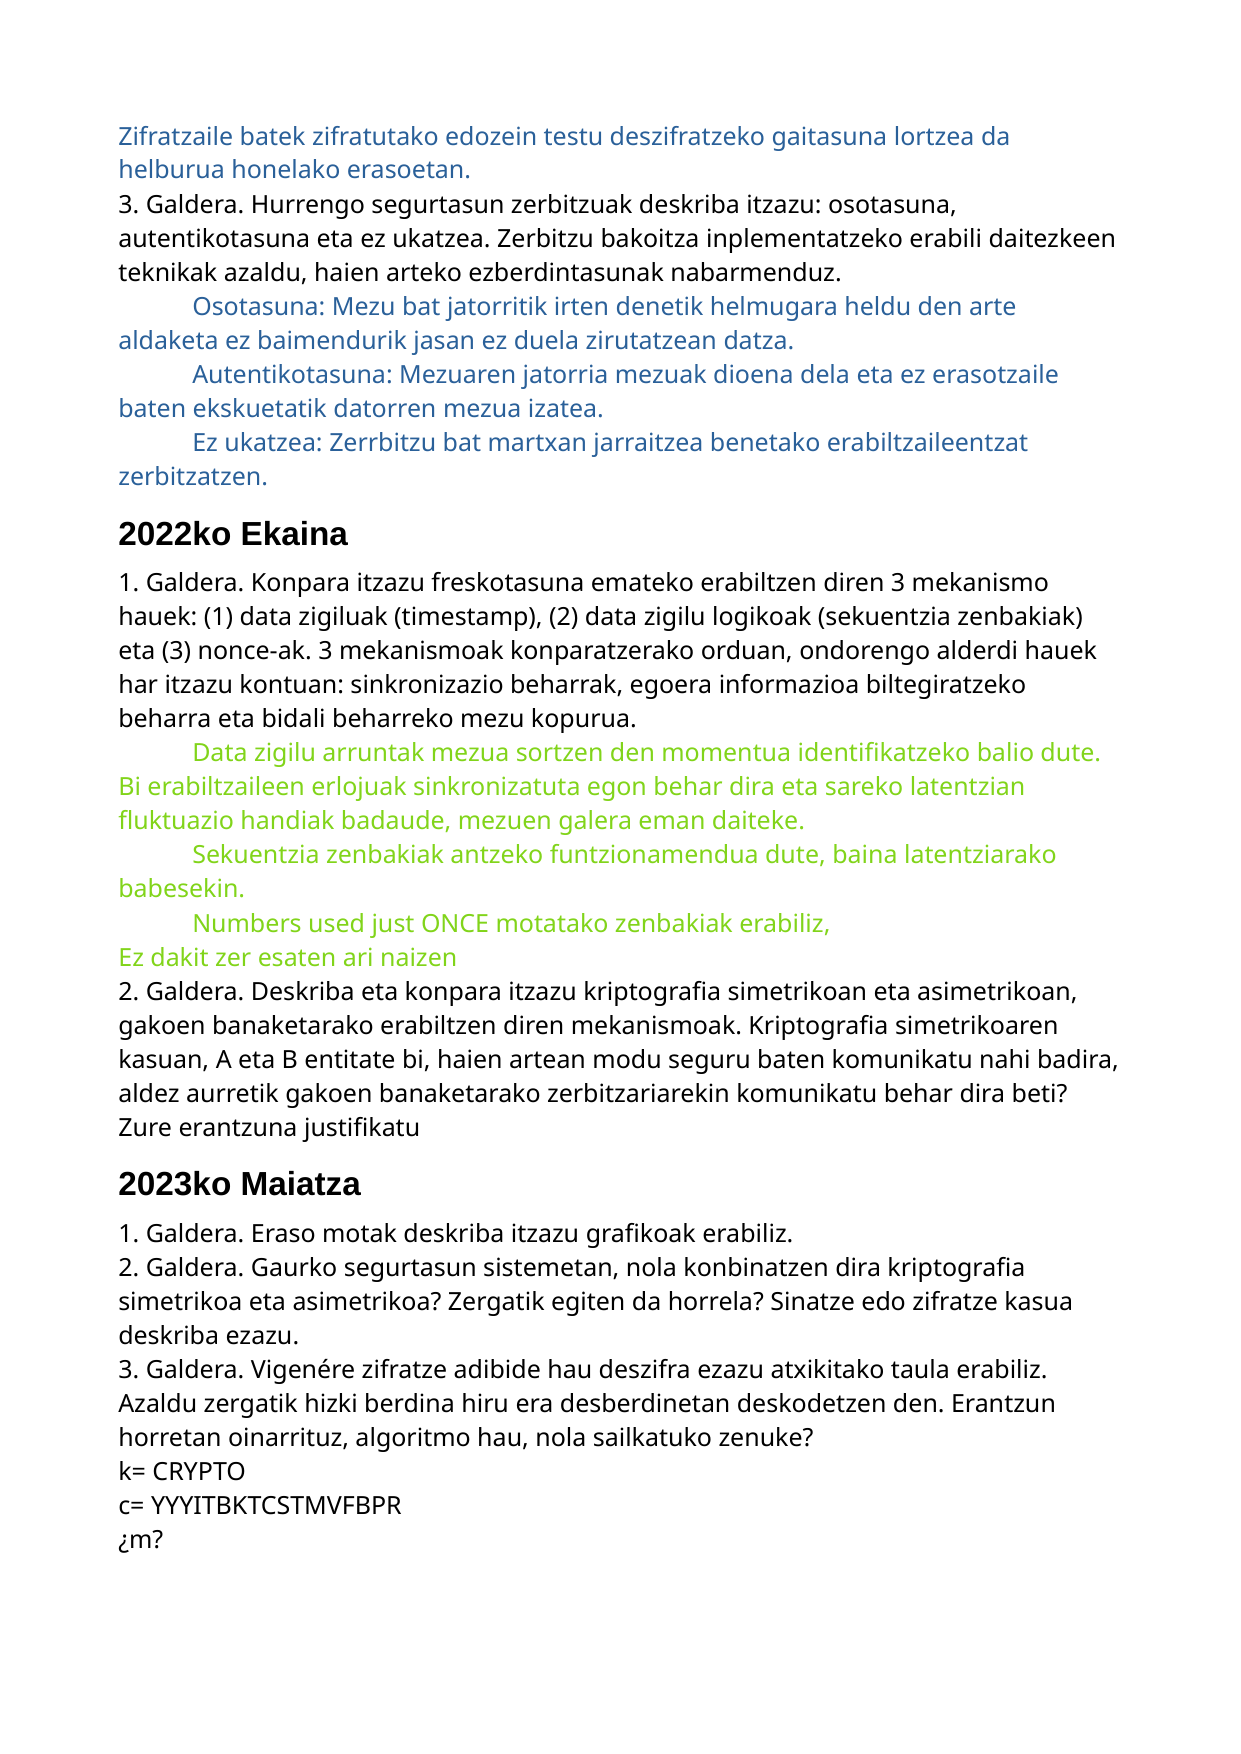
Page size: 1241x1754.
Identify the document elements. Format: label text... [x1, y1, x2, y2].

text 3. Galdera. Hurrengo segurtasun zerbitzuak deskriba itzazu: osotasuna, autentikotasuna eta ez ukatzea. Zerbitzu bakoitza inplementatzeko erabili daitezkeen teknikak azaldu, haien arteko ezberdintasunak nabarmenduz. [118, 186, 1122, 288]
text Numbers used just ONCE motatako zenbakiak erabiliz, [118, 905, 1122, 939]
subtitle 2023ko Maiatza [118, 1164, 1122, 1203]
text Autentikotasuna: Mezuaren jatorria mezuak dioena dela eta ez erasotzaile baten ekskuetatik datorren mezua izatea. [118, 357, 1122, 425]
text ¿m? [118, 1522, 1122, 1556]
text Osotasuna: Mezu bat jatorritik irten denetik helmugara heldu den arte aldaketa ez baimendurik jasan ez duela zirutatzean datza. [118, 288, 1122, 357]
text Data zigilu arruntak mezua sortzen den momentua identifikatzeko balio dute. Bi erabiltzaileen erlojuak sinkronizatuta egon behar dira eta sareko latentzian fluktuazio handiak badaude, mezuen galera eman daiteke. [118, 735, 1122, 837]
text 1. Galdera. Eraso motak deskriba itzazu grafikoak erabiliz. [118, 1215, 1122, 1249]
text Ez ukatzea: Zerrbitzu bat martxan jarraitzea benetako erabiltzaileentzat zerbitzatzen. [118, 425, 1122, 493]
subtitle 2022ko Ekaina [118, 514, 1122, 552]
text c= YYYITBKTCSTMVFBPR [118, 1488, 1122, 1522]
text Ez dakit zer esaten ari naizen [118, 939, 1122, 973]
text Sekuentzia zenbakiak antzeko funtzionamendua dute, baina latentziarako babesekin. [118, 837, 1122, 905]
text 1. Galdera. Konpara itzazu freskotasuna emateko erabiltzen diren 3 mekanismo hauek: (1) data zigiluak (timestamp), (2) data zigilu logikoak (sekuentzia zenbakiak) eta (3) nonce-ak. 3 mekanismoak konparatzerako orduan, ondorengo alderdi hauek har itzazu kontuan: sinkronizazio beharrak, egoera informazioa biltegiratzeko beharra eta bidali beharreko mezu kopurua. [118, 564, 1122, 735]
text 3. Galdera. Vigenére zifratze adibide hau deszifra ezazu atxikitako taula erabiliz. Azaldu zergatik hizki berdina hiru era desberdinetan deskodetzen den. Erantzun horretan oinarrituz, algoritmo hau, nola sailkatuko zenuke? [118, 1352, 1122, 1454]
text k= CRYPTO [118, 1454, 1122, 1488]
text 2. Galdera. Deskriba eta konpara itzazu kriptografia simetrikoan eta asimetrikoan, gakoen banaketarako erabiltzen diren mekanismoak. Kriptografia simetrikoaren kasuan, A eta B entitate bi, haien artean modu seguru baten komunikatu nahi badira, aldez aurretik gakoen banaketarako zerbitzariarekin komunikatu behar dira beti? Zure erantzuna justifikatu [118, 973, 1122, 1144]
text Zifratzaile batek zifratutako edozein testu deszifratzeko gaitasuna lortzea da helburua honelako erasoetan. [118, 118, 1122, 186]
text 2. Galdera. Gaurko segurtasun sistemetan, nola konbinatzen dira kriptografia simetrikoa eta asimetrikoa? Zergatik egiten da horrela? Sinatze edo zifratze kasua deskriba ezazu. [118, 1249, 1122, 1352]
